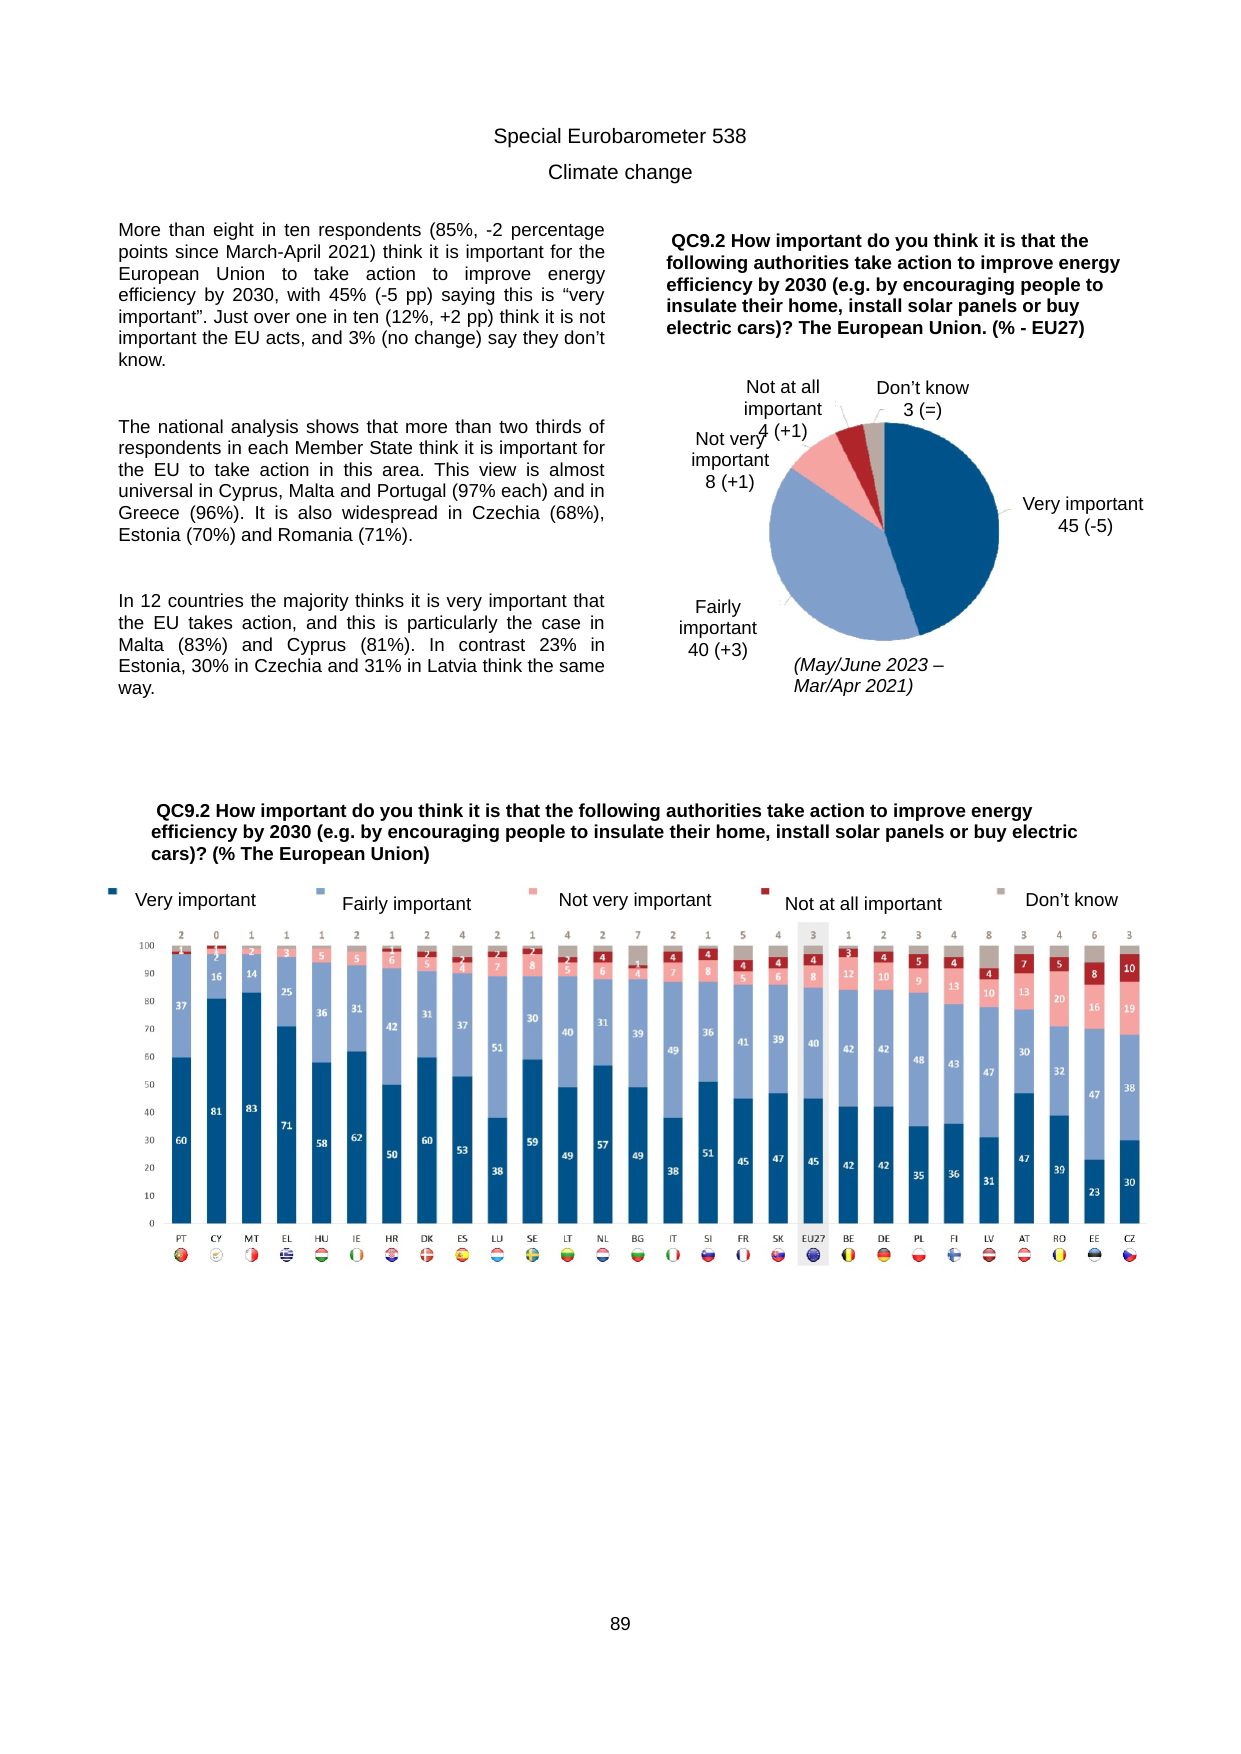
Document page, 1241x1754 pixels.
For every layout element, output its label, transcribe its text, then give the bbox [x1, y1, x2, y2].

picture [131, 919, 1148, 1271]
picture [754, 400, 1012, 646]
text In 12 countries the majority thinks it is very important that the EU takes action, and this is particularly the case in Malta (83%) and Cyprus (81%). In contrast 23% in Estonia, 30% in Czechia and 31% in Latvia think the same way. [118, 590, 605, 698]
picture [96, 881, 1011, 899]
text The national analysis shows that more than two thirds of respondents in each Member State think it is important for the EU to take action in this area. This view is almost universal in Cyprus, Malta and Portugal (97% each) and in Greece (96%). It is also widespread in Czechia (68%), Estonia (70%) and Romania (71%). [118, 416, 605, 545]
text More than eight in ten respondents (85%, -2 percentage points since March-April 2021) think it is important for the European Union to take action to improve energy efficiency by 2030, with 45% (-5 pp) saying this is “very important”. Just over one in ten (12%, +2 pp) think it is not important the EU acts, and 3% (no change) say they don’t know. [118, 219, 605, 370]
